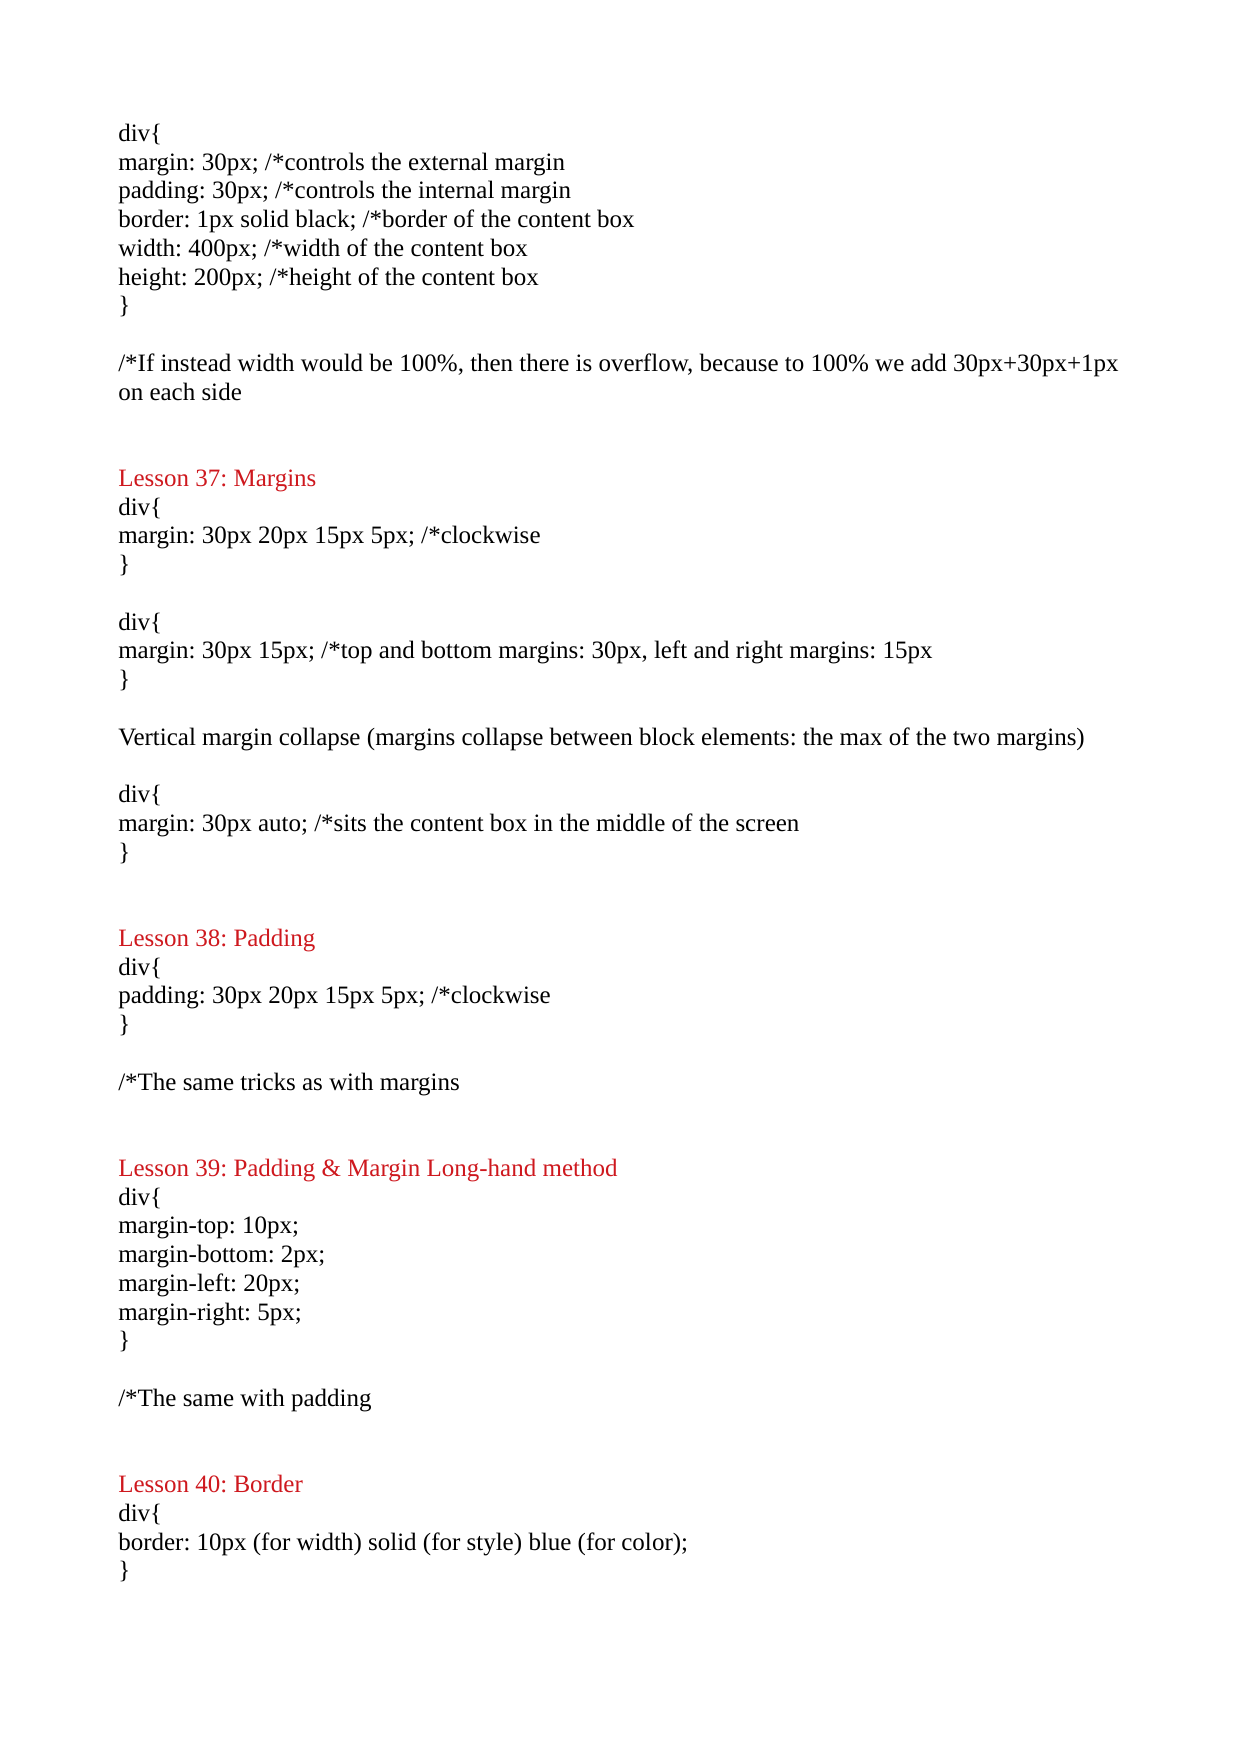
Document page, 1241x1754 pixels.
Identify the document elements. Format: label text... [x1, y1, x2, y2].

text Lesson 40: Border [118, 1469, 1122, 1498]
text div{ [118, 118, 1122, 147]
text } [118, 1009, 1122, 1038]
text /*The same tricks as with margins [118, 1067, 1122, 1096]
text border: 10px (for width) solid (for style) blue (for color); [118, 1527, 1122, 1556]
text /*If instead width would be 100%, then there is overflow, because to 100% we add 30px+30px+1px on each side [118, 348, 1122, 406]
text margin: 30px 20px 15px 5px; /*clockwise [118, 521, 1122, 549]
text } [118, 549, 1122, 578]
text padding: 30px; /*controls the internal margin [118, 176, 1122, 204]
text } [118, 837, 1122, 866]
text div{ [118, 607, 1122, 636]
text div{ [118, 492, 1122, 521]
text height: 200px; /*height of the content box [118, 262, 1122, 291]
text margin-top: 10px; [118, 1211, 1122, 1239]
text } [118, 664, 1122, 693]
text Lesson 37: Margins [118, 463, 1122, 492]
text div{ [118, 779, 1122, 808]
text padding: 30px 20px 15px 5px; /*clockwise [118, 981, 1122, 1009]
text } [118, 1326, 1122, 1354]
text Lesson 38: Padding [118, 923, 1122, 952]
text } [118, 1556, 1122, 1584]
text margin: 30px; /*controls the external margin [118, 147, 1122, 176]
text } [118, 291, 1122, 319]
text Vertical margin collapse (margins collapse between block elements: the max of the two margins) [118, 722, 1122, 751]
text margin: 30px auto; /*sits the content box in the middle of the screen [118, 808, 1122, 837]
text margin-bottom: 2px; [118, 1239, 1122, 1268]
text div{ [118, 1182, 1122, 1211]
text div{ [118, 1498, 1122, 1527]
text Lesson 39: Padding & Margin Long-hand method [118, 1153, 1122, 1182]
text margin-left: 20px; [118, 1268, 1122, 1297]
text margin-right: 5px; [118, 1297, 1122, 1326]
text /*The same with padding [118, 1383, 1122, 1412]
text div{ [118, 952, 1122, 981]
text border: 1px solid black; /*border of the content box [118, 204, 1122, 233]
text margin: 30px 15px; /*top and bottom margins: 30px, left and right margins: 15px [118, 636, 1122, 664]
text width: 400px; /*width of the content box [118, 233, 1122, 262]
